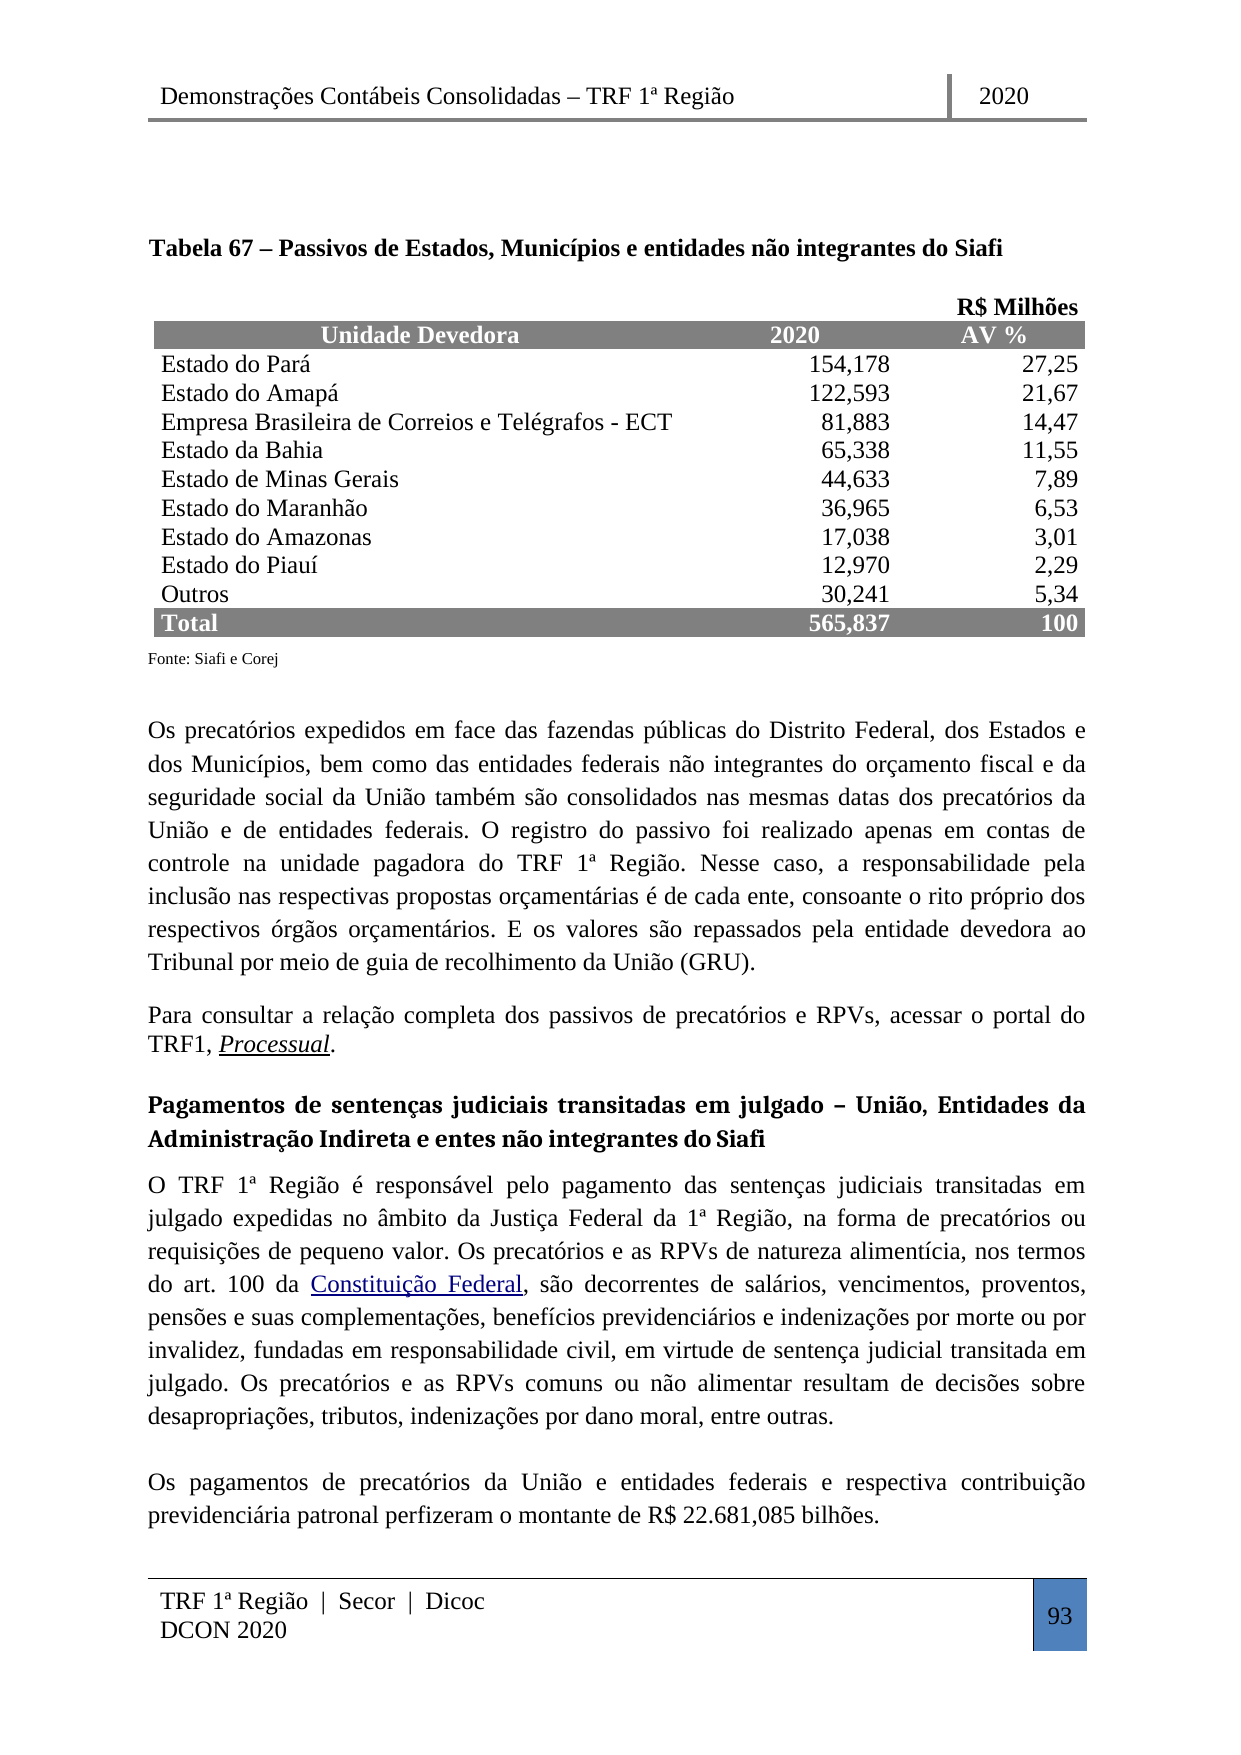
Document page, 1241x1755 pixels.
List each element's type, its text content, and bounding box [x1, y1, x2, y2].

table_cell Estado do Piauí [154, 551, 687, 579]
table_header [687, 292, 903, 321]
text Tabela 67 – Passivos de Estados, Municípios e entidades não integrantes do Siafi [149, 231, 1086, 264]
table_cell Outros [154, 579, 687, 608]
table_header R$ Milhões [903, 292, 1085, 321]
table_header [154, 292, 687, 321]
table_cell 11,55 [903, 436, 1085, 464]
text O TRF 1ª Região é responsável pelo pagamento das sentenças judiciais transitadas em julgado expedidas no âmbito da Justiça Federal da 1ª Região, na forma de precatórios ou requisições de pequeno valor. Os precatórios e as RPVs de natureza alimentícia, nos termos do art. 100 da Constituição Federal, são decorrentes de salários, vencimentos, proventos, pensões e suas complementações, benefícios previdenciários e indenizações por morte ou por invalidez, fundadas em responsabilidade civil, em virtude de sentença judicial transitada em julgado. Os precatórios e as RPVs comuns ou não alimentar resultam de decisões sobre desapropriações, tributos, indenizações por dano moral, entre outras. [148, 1170, 1087, 1430]
table_cell 122,593 [687, 378, 903, 407]
table_cell 44,633 [687, 464, 903, 493]
table_cell 30,241 [687, 579, 903, 608]
table_cell Estado do Amapá [154, 378, 687, 407]
text Fonte: Siafi e Corej [148, 649, 1087, 678]
list Para consultar a relação completa dos passivos de precatórios e RPVs, acessar o portal do TRF1, Processual. [148, 1001, 1087, 1058]
subtitle Pagamentos de sentenças judiciais transitadas em julgado – União, Entidades da Administração Indireta e entes não integrantes do Siafi [148, 1091, 1087, 1153]
table_cell 3,01 [903, 522, 1085, 551]
table_cell AV % [903, 321, 1085, 349]
table_cell 14,47 [903, 407, 1085, 436]
table_cell 2,29 [903, 551, 1085, 579]
table_cell 12,970 [687, 551, 903, 579]
table_cell Empresa Brasileira de Correios e Telégrafos - ECT [154, 407, 687, 436]
table_cell 7,89 [903, 464, 1085, 493]
table_cell Unidade Devedora [154, 321, 687, 349]
table_cell 154,178 [687, 349, 903, 378]
table_cell 2020 [687, 321, 903, 349]
table_cell Estado da Bahia [154, 436, 687, 464]
table_cell 100 [903, 608, 1085, 637]
table_cell 6,53 [903, 493, 1085, 522]
table_cell 565,837 [687, 608, 903, 637]
table_cell Estado do Amazonas [154, 522, 687, 551]
table_cell 65,338 [687, 436, 903, 464]
table_cell Estado do Pará [154, 349, 687, 378]
table_cell 36,965 [687, 493, 903, 522]
table_cell 5,34 [903, 579, 1085, 608]
table_cell 27,25 [903, 349, 1085, 378]
text Os precatórios expedidos em face das fazendas públicas do Distrito Federal, dos Estados e dos Municípios, bem como das entidades federais não integrantes do orçamento fiscal e da seguridade social da União também são consolidados nas mesmas datas dos precatórios da União e de entidades federais. O registro do passivo foi realizado apenas em contas de controle na unidade pagadora do TRF 1ª Região. Nesse caso, a responsabilidade pela inclusão nas respectivas propostas orçamentárias é de cada ente, consoante o rito próprio dos respectivos órgãos orçamentários. E os valores são repassados pela entidade devedora ao Tribunal por meio de guia de recolhimento da União (GRU). [148, 716, 1087, 976]
table_cell 17,038 [687, 522, 903, 551]
table_cell 81,883 [687, 407, 903, 436]
table_cell Estado de Minas Gerais [154, 464, 687, 493]
table_cell Total [154, 608, 687, 637]
text Os pagamentos de precatórios da União e entidades federais e respectiva contribuição previdenciária patronal perfizeram o montante de R$ 22.681,085 bilhões. [148, 1467, 1087, 1529]
table_cell Estado do Maranhão [154, 493, 687, 522]
table_cell 21,67 [903, 378, 1085, 407]
